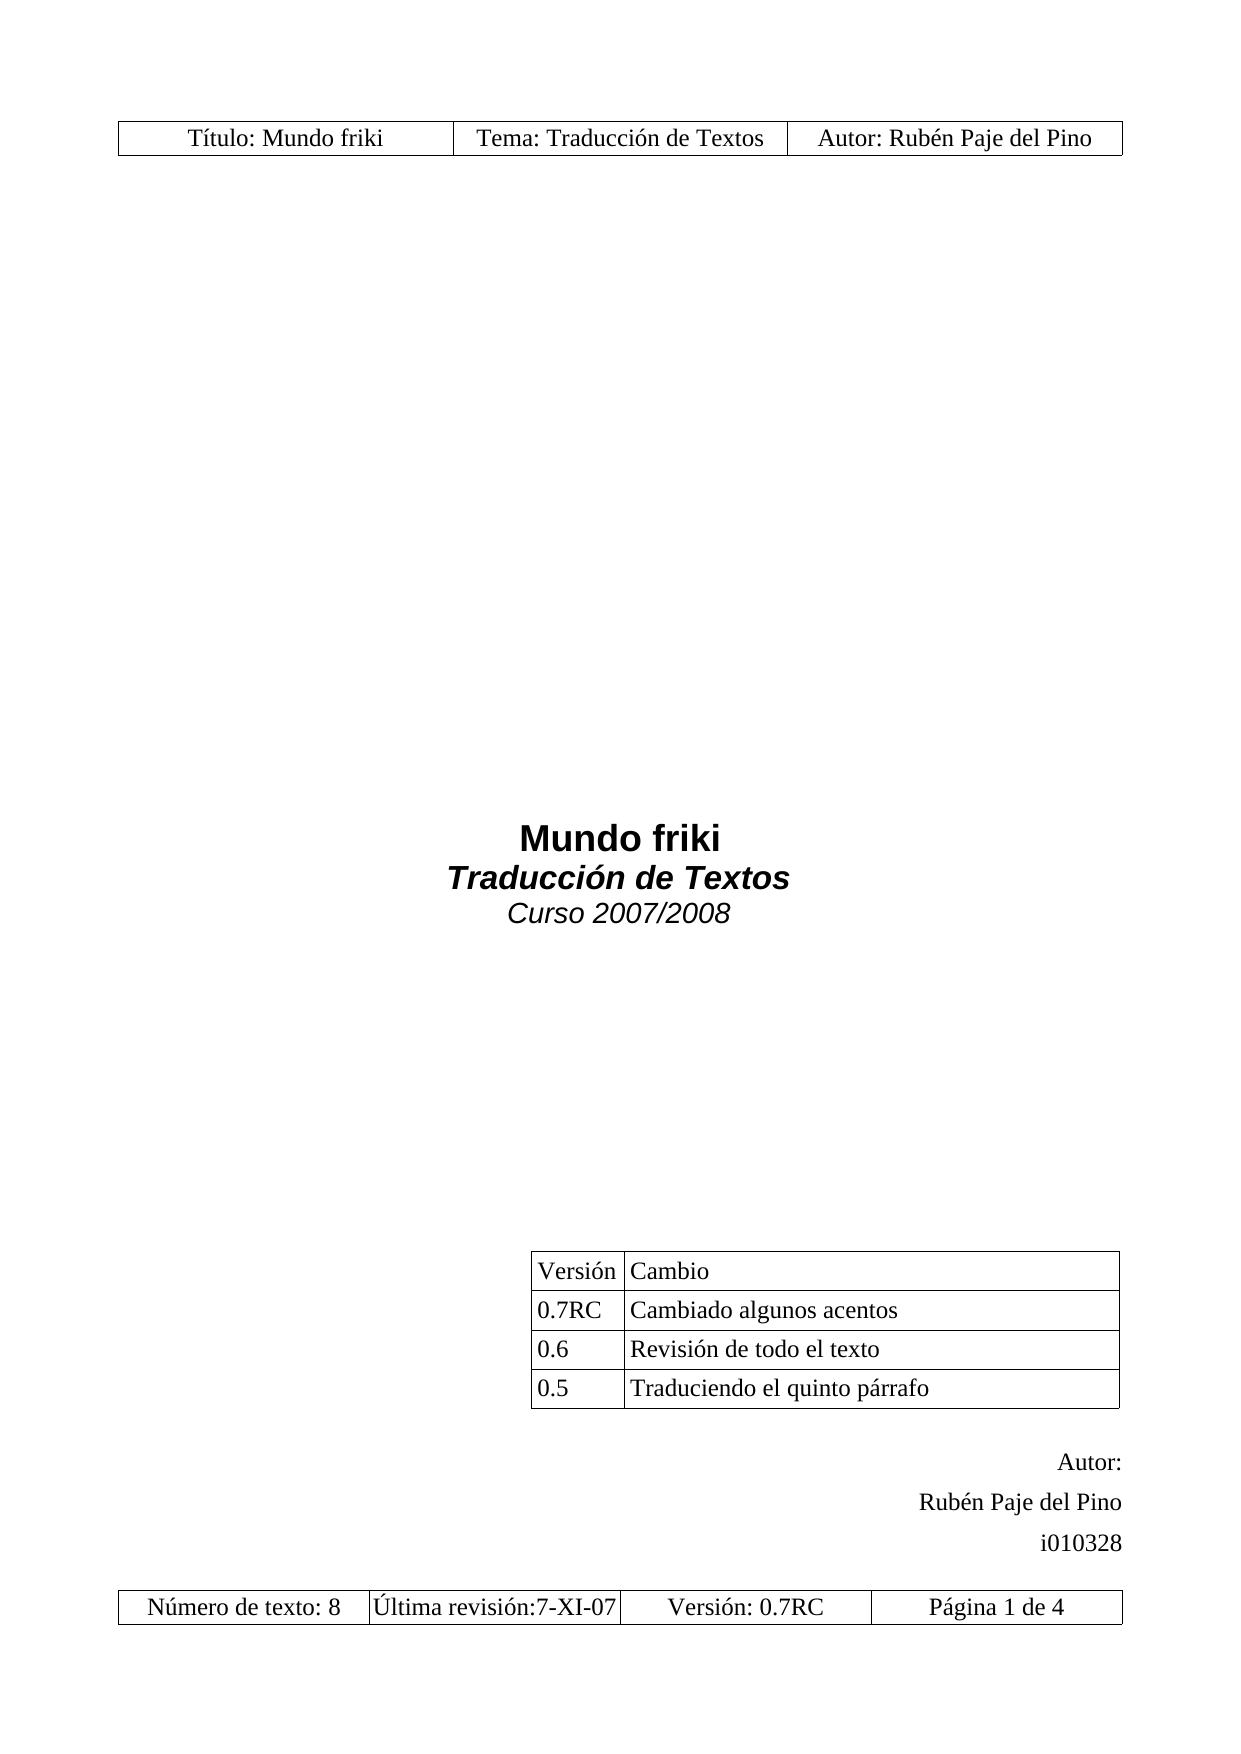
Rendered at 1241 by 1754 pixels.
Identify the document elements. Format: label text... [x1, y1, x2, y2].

table_cell Cambiado algunos acentos [625, 1291, 1119, 1329]
text i010328 [118, 1529, 1122, 1556]
table_cell 0.6 [532, 1331, 624, 1369]
table_cell Traduciendo el quinto párrafo [625, 1370, 1119, 1408]
text Rubén Paje del Pino [118, 1488, 1122, 1516]
table_cell 0.7RC [532, 1291, 624, 1329]
text Mundo friki [118, 817, 1122, 859]
table_header Versión [532, 1252, 624, 1290]
text Curso 2007/2008 [118, 897, 1122, 929]
table_cell Revisión de todo el texto [625, 1331, 1119, 1369]
table_cell 0.5 [532, 1370, 624, 1408]
text Autor: [118, 1448, 1122, 1476]
table_header Cambio [625, 1252, 1119, 1290]
text Traducción de Textos [118, 859, 1122, 897]
